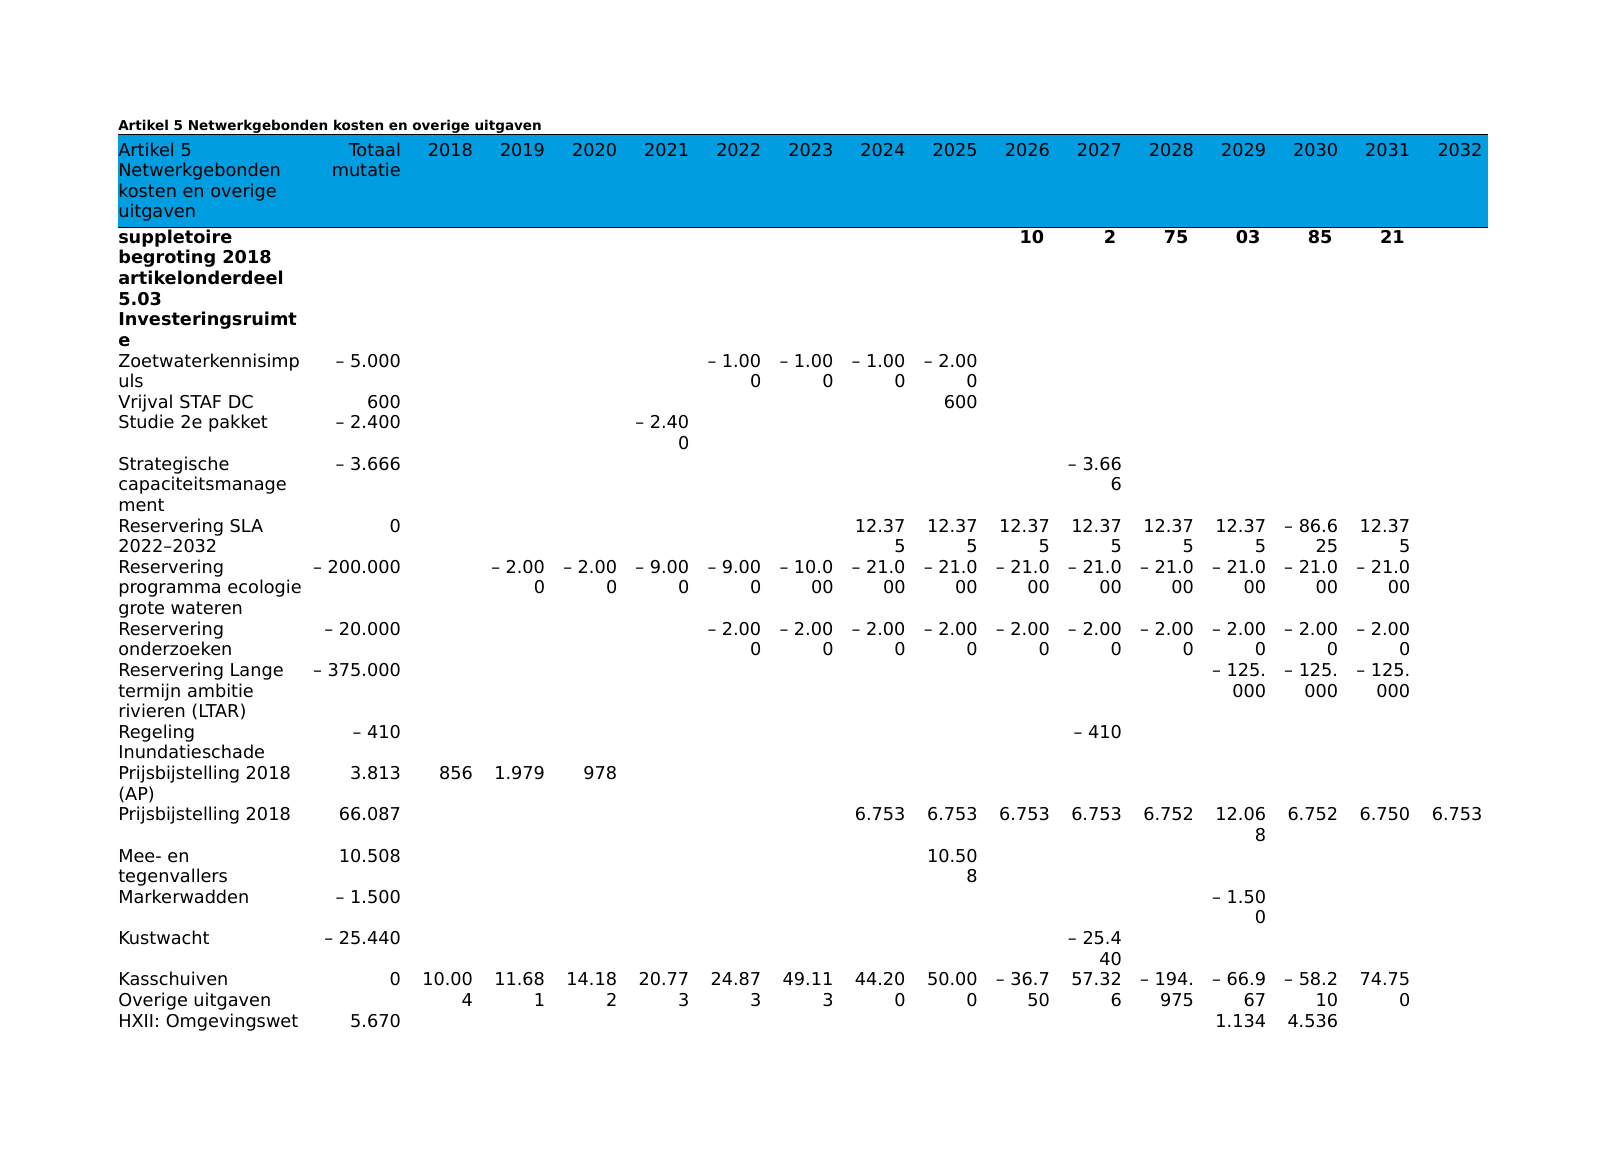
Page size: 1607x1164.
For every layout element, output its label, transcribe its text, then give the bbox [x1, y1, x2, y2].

table_cell [767, 392, 839, 412]
table_cell [1344, 887, 1416, 928]
table_cell [767, 846, 839, 887]
table_cell [406, 228, 478, 351]
table_cell [839, 846, 911, 887]
table_cell 1.979 [479, 763, 551, 804]
table_cell [551, 846, 623, 887]
table_cell 24.873 [695, 969, 767, 1011]
table_cell 2030 [1272, 135, 1344, 227]
table_cell [911, 887, 983, 928]
table_cell [983, 846, 1055, 887]
table_cell [695, 228, 767, 351]
table_cell [623, 804, 695, 846]
table_cell 0 [303, 969, 406, 1011]
table_cell [623, 722, 695, 763]
table_cell Prijsbijstelling 2018 [118, 804, 303, 846]
table_cell [406, 804, 478, 846]
table_cell [406, 928, 478, 969]
table_cell – 2.000 [1344, 619, 1416, 660]
table_cell [1416, 228, 1488, 351]
table_cell Kustwacht [118, 928, 303, 969]
table_cell [983, 722, 1055, 763]
table_cell – 21.000 [1272, 557, 1344, 619]
table_cell [1272, 887, 1344, 928]
table_cell – 9.000 [695, 557, 767, 619]
table_cell [1272, 351, 1344, 392]
table_cell – 10.000 [767, 557, 839, 619]
table_cell [1344, 846, 1416, 887]
table_cell [479, 928, 551, 969]
table_cell [695, 516, 767, 557]
table_cell [1128, 887, 1199, 928]
table_cell – 125.000 [1344, 660, 1416, 722]
table_cell 10 [983, 228, 1055, 351]
table_cell [479, 516, 551, 557]
table_cell [839, 228, 911, 351]
table_cell [551, 454, 623, 516]
table_cell 856 [406, 763, 478, 804]
table_cell [1128, 763, 1199, 804]
table_cell [551, 887, 623, 928]
table_cell – 375.000 [303, 660, 406, 722]
table_cell [1272, 763, 1344, 804]
table_cell – 2.000 [1272, 619, 1344, 660]
table_cell [911, 722, 983, 763]
table_cell [767, 722, 839, 763]
table_cell 10.508 [911, 846, 983, 887]
table_cell Reservering programma ecologie grote wateren [118, 557, 303, 619]
table_cell [1200, 454, 1272, 516]
table_cell Markerwadden [118, 887, 303, 928]
table_cell [767, 928, 839, 969]
table_cell [406, 392, 478, 412]
table_cell [406, 413, 478, 454]
table_cell [767, 516, 839, 557]
table_cell [551, 928, 623, 969]
table_cell – 2.000 [839, 619, 911, 660]
table_cell [767, 228, 839, 351]
table_cell [767, 804, 839, 846]
table_cell [695, 804, 767, 846]
table_cell 2031 [1344, 135, 1416, 227]
table_cell 49.113 [767, 969, 839, 1011]
table_cell – 2.000 [983, 619, 1055, 660]
table_cell – 2.000 [1200, 619, 1272, 660]
table_cell [911, 660, 983, 722]
table_cell [1128, 1011, 1199, 1031]
table_cell – 410 [303, 722, 406, 763]
table_cell [551, 660, 623, 722]
table_cell [1200, 722, 1272, 763]
table_cell [479, 887, 551, 928]
table_cell [911, 1011, 983, 1031]
table_cell [551, 392, 623, 412]
table_cell Reservering SLA 2022–2032 [118, 516, 303, 557]
table_cell – 25.440 [303, 928, 406, 969]
table_cell 12.375 [1128, 516, 1199, 557]
table_cell [767, 1011, 839, 1031]
table_cell [1200, 392, 1272, 412]
table_cell 6.753 [839, 804, 911, 846]
table_cell 2024 [839, 135, 911, 227]
table_cell [1055, 763, 1127, 804]
table_cell [479, 722, 551, 763]
table_cell – 2.000 [479, 557, 551, 619]
table_cell 1.134 [1200, 1011, 1272, 1031]
table_cell [551, 1011, 623, 1031]
table_cell Prijsbijstelling 2018 (AP) [118, 763, 303, 804]
table_cell [406, 660, 478, 722]
table_cell 20.773 [623, 969, 695, 1011]
table_cell – 36.750 [983, 969, 1055, 1011]
table_cell [1416, 516, 1488, 557]
table_cell – 194.975 [1128, 969, 1199, 1011]
table_cell 2022 [695, 135, 767, 227]
table_cell [911, 454, 983, 516]
table_cell [695, 722, 767, 763]
table_cell Reservering onderzoeken [118, 619, 303, 660]
table_cell [1416, 763, 1488, 804]
table_cell Strategische capaciteitsmanagement [118, 454, 303, 516]
table_cell 10.508 [303, 846, 406, 887]
table_cell 85 [1272, 228, 1344, 351]
table_cell [1272, 722, 1344, 763]
table_cell [1128, 928, 1199, 969]
table_cell 6.753 [911, 804, 983, 846]
table_cell – 2.400 [623, 413, 695, 454]
table_cell – 86.625 [1272, 516, 1344, 557]
table_cell 10.004 [406, 969, 478, 1011]
table_cell [1128, 722, 1199, 763]
table_cell [767, 763, 839, 804]
table_cell Studie 2e pakket [118, 413, 303, 454]
table_cell – 21.000 [1200, 557, 1272, 619]
table_cell [1128, 392, 1199, 412]
table_cell [839, 1011, 911, 1031]
table_cell 2 [1055, 228, 1127, 351]
table_cell [551, 413, 623, 454]
table_cell [911, 928, 983, 969]
table_cell [551, 722, 623, 763]
table_cell 2029 [1200, 135, 1272, 227]
table_cell [695, 660, 767, 722]
table_cell [1055, 392, 1127, 412]
table_cell [1272, 928, 1344, 969]
table_cell 74.750 [1344, 969, 1416, 1011]
table_cell [479, 1011, 551, 1031]
table_cell [406, 722, 478, 763]
table_cell 2021 [623, 135, 695, 227]
table_cell [1416, 392, 1488, 412]
table_cell 12.375 [839, 516, 911, 557]
table_cell [1344, 413, 1416, 454]
table_cell [1416, 928, 1488, 969]
table_cell 2020 [551, 135, 623, 227]
table_cell – 1.000 [839, 351, 911, 392]
table_cell [623, 516, 695, 557]
table_cell [406, 351, 478, 392]
table_cell [303, 228, 406, 351]
table_cell [983, 413, 1055, 454]
table_cell 2027 [1055, 135, 1127, 227]
table_cell [911, 228, 983, 351]
table_cell 12.375 [983, 516, 1055, 557]
table_cell [1344, 722, 1416, 763]
table_cell 6.750 [1344, 804, 1416, 846]
table_header Artikel 5 Netwerkgebonden kosten en overige uitgaven [118, 118, 1488, 134]
table_cell [911, 763, 983, 804]
table_cell Mee- en tegenvallers [118, 846, 303, 887]
table_cell 6.753 [983, 804, 1055, 846]
table_cell [1272, 846, 1344, 887]
table_cell [406, 454, 478, 516]
table_cell [623, 887, 695, 928]
table_cell 12.068 [1200, 804, 1272, 846]
table_cell [623, 846, 695, 887]
table_cell 2026 [983, 135, 1055, 227]
table_cell 978 [551, 763, 623, 804]
table_cell [1055, 413, 1127, 454]
table_cell Vrijval STAF DC [118, 392, 303, 412]
table_cell [695, 846, 767, 887]
table_cell – 58.210 [1272, 969, 1344, 1011]
table_cell [1200, 413, 1272, 454]
table_cell – 20.000 [303, 619, 406, 660]
table_cell [695, 454, 767, 516]
table_cell [767, 887, 839, 928]
table_cell [1200, 928, 1272, 969]
table_cell – 9.000 [623, 557, 695, 619]
table_cell – 2.000 [1128, 619, 1199, 660]
table_cell 6.752 [1128, 804, 1199, 846]
table_cell [839, 660, 911, 722]
table_cell [1055, 887, 1127, 928]
table_cell [1416, 846, 1488, 887]
table_cell [1416, 722, 1488, 763]
table_cell – 3.666 [303, 454, 406, 516]
table_cell 57.326 [1055, 969, 1127, 1011]
table_cell [1416, 969, 1488, 1011]
table_cell [479, 660, 551, 722]
table_cell suppletoire begroting 2018 artikelonderdeel 5.03 Investeringsruimte [118, 228, 303, 351]
table_cell [479, 619, 551, 660]
table_cell 5.670 [303, 1011, 406, 1031]
table_cell [1055, 660, 1127, 722]
table_cell [623, 660, 695, 722]
table_cell [1200, 846, 1272, 887]
table_cell Artikel 5 Netwerkgebonden kosten en overige uitgaven [118, 135, 303, 227]
table_cell [1416, 887, 1488, 928]
table_cell [983, 928, 1055, 969]
table_cell [1416, 660, 1488, 722]
table_cell Regeling Inundatieschade [118, 722, 303, 763]
table_cell – 2.000 [911, 619, 983, 660]
table_cell [767, 413, 839, 454]
table_cell [983, 454, 1055, 516]
table_cell – 2.000 [911, 351, 983, 392]
table_cell [1272, 454, 1344, 516]
table_cell 3.813 [303, 763, 406, 804]
table_cell 75 [1128, 228, 1199, 351]
table_cell – 21.000 [983, 557, 1055, 619]
table_cell [1344, 351, 1416, 392]
table_cell [1200, 763, 1272, 804]
table_cell [623, 763, 695, 804]
table_cell [406, 887, 478, 928]
table_cell 66.087 [303, 804, 406, 846]
table_cell – 2.000 [695, 619, 767, 660]
table_cell [1055, 1011, 1127, 1031]
table_cell 2019 [479, 135, 551, 227]
table_cell 2018 [406, 135, 478, 227]
table_cell 12.375 [911, 516, 983, 557]
table_cell [839, 413, 911, 454]
table_cell [1344, 928, 1416, 969]
table_cell 12.375 [1055, 516, 1127, 557]
table_cell [1128, 351, 1199, 392]
table_cell [1200, 351, 1272, 392]
table_cell [1344, 454, 1416, 516]
table_cell [623, 619, 695, 660]
table_cell 6.753 [1055, 804, 1127, 846]
table_cell – 21.000 [1344, 557, 1416, 619]
table_cell 11.681 [479, 969, 551, 1011]
table_cell [1344, 763, 1416, 804]
table_cell [479, 846, 551, 887]
table_cell [767, 454, 839, 516]
table_cell 2023 [767, 135, 839, 227]
table_cell 12.375 [1200, 516, 1272, 557]
table_cell – 1.000 [767, 351, 839, 392]
table_cell [551, 804, 623, 846]
table_cell [623, 454, 695, 516]
table_cell [1272, 392, 1344, 412]
table_cell 50.000 [911, 969, 983, 1011]
table_cell – 21.000 [1055, 557, 1127, 619]
table_cell 600 [303, 392, 406, 412]
table_cell – 25.440 [1055, 928, 1127, 969]
table_cell [406, 846, 478, 887]
table_cell – 5.000 [303, 351, 406, 392]
table_cell – 21.000 [1128, 557, 1199, 619]
table_cell [983, 1011, 1055, 1031]
table_cell [1416, 413, 1488, 454]
table_cell [1416, 557, 1488, 619]
table_cell [695, 1011, 767, 1031]
table_cell [479, 351, 551, 392]
table_cell [406, 1011, 478, 1031]
table_cell 2025 [911, 135, 983, 227]
table_cell [983, 763, 1055, 804]
table_cell [623, 1011, 695, 1031]
table_cell – 2.000 [1055, 619, 1127, 660]
table_cell [1416, 1011, 1488, 1031]
table_cell [623, 351, 695, 392]
table_cell [551, 619, 623, 660]
table_cell [1416, 454, 1488, 516]
table_cell [911, 413, 983, 454]
table_cell – 200.000 [303, 557, 406, 619]
table_cell [983, 351, 1055, 392]
table_cell – 3.666 [1055, 454, 1127, 516]
table_cell – 410 [1055, 722, 1127, 763]
table_cell – 2.000 [551, 557, 623, 619]
table_cell 2028 [1128, 135, 1199, 227]
table_cell [983, 660, 1055, 722]
table_cell HXII: Omgevingswet [118, 1011, 303, 1031]
table_cell [839, 392, 911, 412]
table_cell Zoetwaterkennisimpuls [118, 351, 303, 392]
table_cell [695, 887, 767, 928]
table_cell [623, 928, 695, 969]
table_cell [406, 619, 478, 660]
table_cell 0 [303, 516, 406, 557]
table_cell [695, 413, 767, 454]
table_cell – 1.000 [695, 351, 767, 392]
table_cell – 125.000 [1272, 660, 1344, 722]
table_cell – 2.000 [767, 619, 839, 660]
table_cell 12.375 [1344, 516, 1416, 557]
table_cell Reservering Lange termijn ambitie rivieren (LTAR) [118, 660, 303, 722]
table_cell – 66.967 [1200, 969, 1272, 1011]
table_cell [551, 516, 623, 557]
table_cell [479, 392, 551, 412]
table_cell 4.536 [1272, 1011, 1344, 1031]
table_cell [695, 928, 767, 969]
table_cell – 1.500 [303, 887, 406, 928]
table_cell [1128, 454, 1199, 516]
table_cell [1128, 846, 1199, 887]
table_cell [479, 228, 551, 351]
table_cell [623, 392, 695, 412]
table_cell [1416, 619, 1488, 660]
table_cell [839, 928, 911, 969]
table_cell [623, 228, 695, 351]
table_cell [406, 516, 478, 557]
table_cell 600 [911, 392, 983, 412]
table_cell [1055, 846, 1127, 887]
table_cell Totaal mutatie [303, 135, 406, 227]
table_cell [1055, 351, 1127, 392]
table_cell 03 [1200, 228, 1272, 351]
table_cell 44.200 [839, 969, 911, 1011]
table_cell – 1.500 [1200, 887, 1272, 928]
table_cell – 21.000 [911, 557, 983, 619]
table_cell [839, 722, 911, 763]
table_cell 2032 [1416, 135, 1488, 227]
table_cell 14.182 [551, 969, 623, 1011]
table_cell [479, 413, 551, 454]
table_cell [695, 392, 767, 412]
table_cell Kasschuiven Overige uitgaven [118, 969, 303, 1011]
table_cell [479, 804, 551, 846]
table_cell [1416, 351, 1488, 392]
table_cell 6.752 [1272, 804, 1344, 846]
table_cell [839, 454, 911, 516]
table_cell [1272, 413, 1344, 454]
table_cell [695, 763, 767, 804]
table_cell 6.753 [1416, 804, 1488, 846]
table_cell [983, 392, 1055, 412]
table_cell – 125.000 [1200, 660, 1272, 722]
table_cell [767, 660, 839, 722]
table_cell [1344, 392, 1416, 412]
table_cell [983, 887, 1055, 928]
table_cell – 2.400 [303, 413, 406, 454]
table_cell [479, 454, 551, 516]
table_cell [551, 228, 623, 351]
table_cell – 21.000 [839, 557, 911, 619]
table_cell [406, 557, 478, 619]
table_cell [1128, 413, 1199, 454]
table_cell [551, 351, 623, 392]
table_cell [1128, 660, 1199, 722]
table_cell [839, 887, 911, 928]
table_cell [839, 763, 911, 804]
table_cell [1344, 1011, 1416, 1031]
table_cell 21 [1344, 228, 1416, 351]
